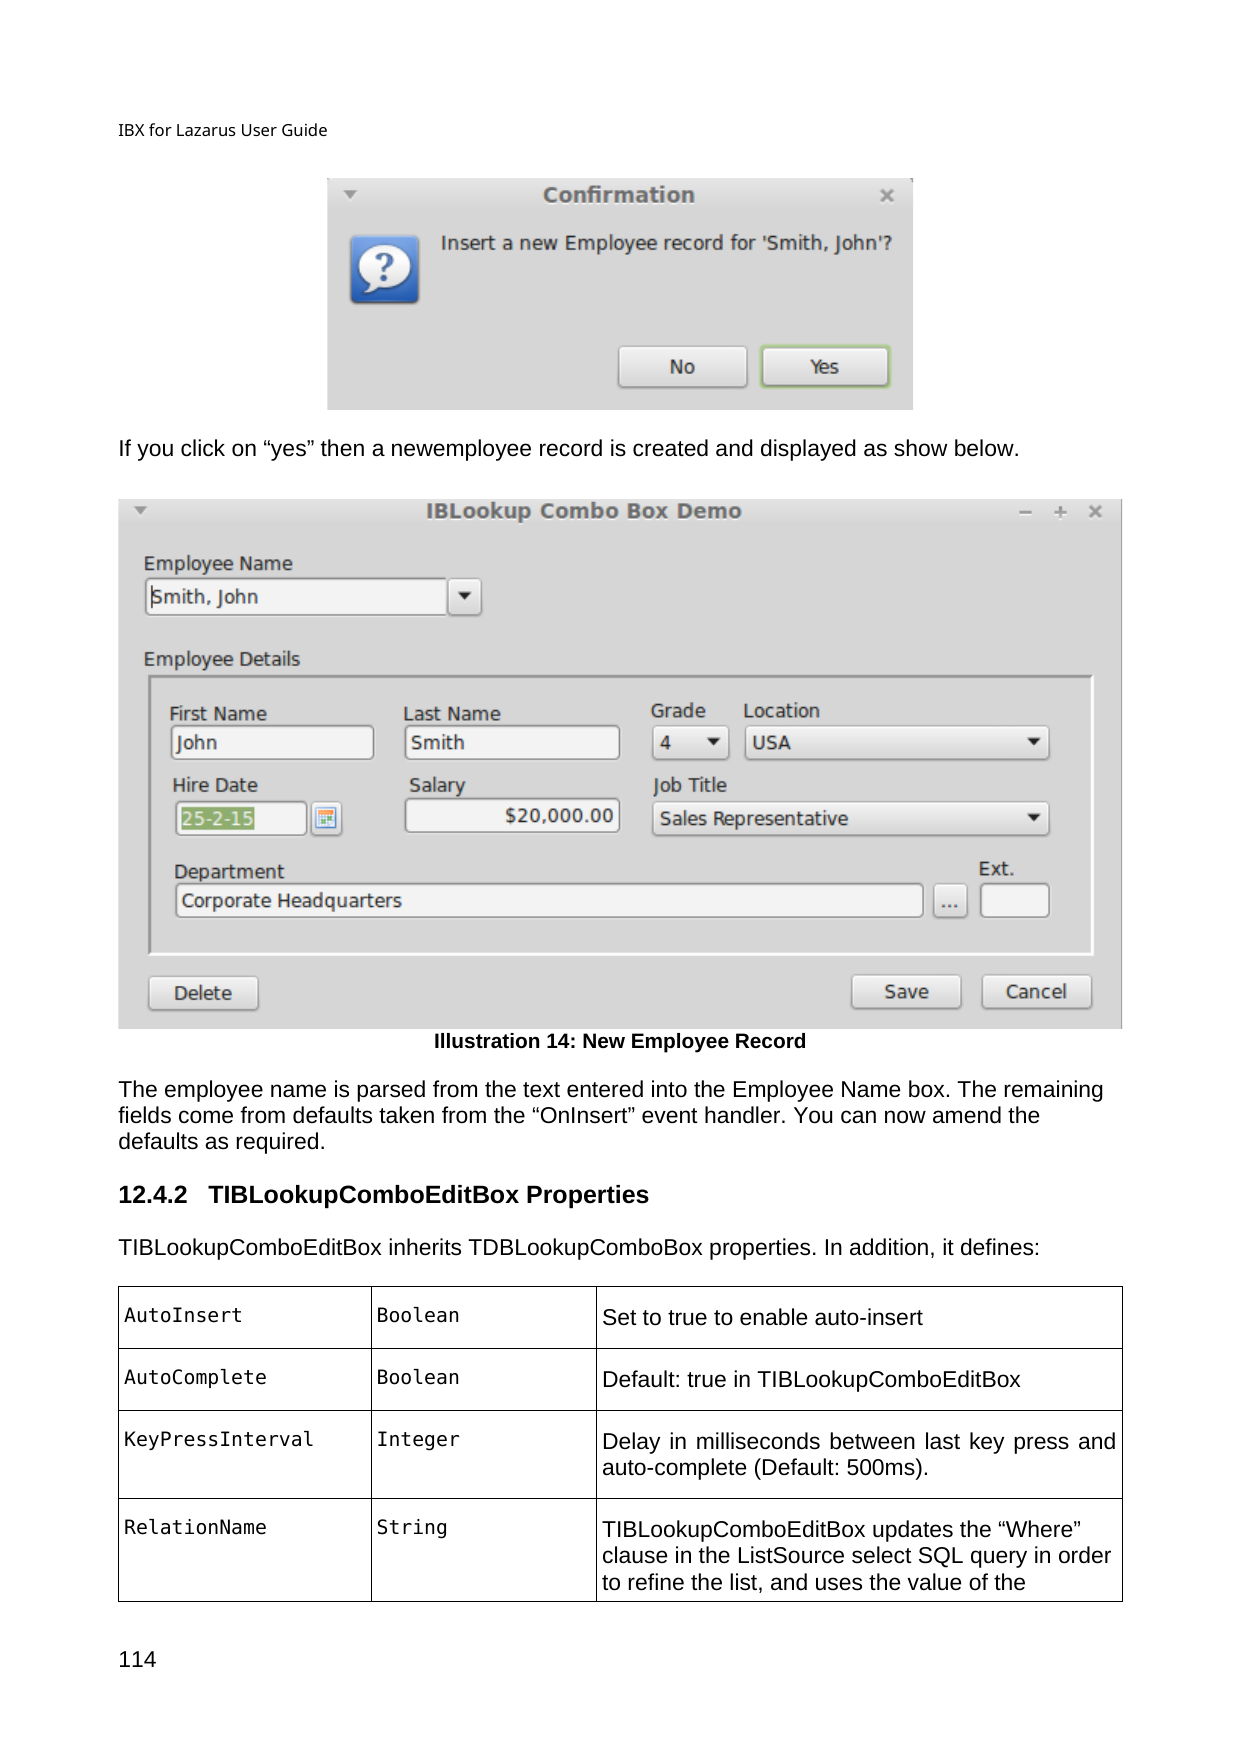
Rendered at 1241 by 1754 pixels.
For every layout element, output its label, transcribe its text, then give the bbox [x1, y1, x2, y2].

text If you click on “yes” then a newemployee record is created and displayed as show below. [118, 432, 1122, 461]
table_header Set to true to enable auto-insert [597, 1287, 1122, 1348]
text The employee name is parsed from the text entered into the Employee Name box. The remaining fields come from defaults taken from the “OnInsert” event handler. You can now amend the defaults as required. [118, 1052, 1122, 1154]
table_cell Boolean [372, 1349, 596, 1410]
table_header Boolean [372, 1287, 596, 1348]
table_cell RelationName [119, 1499, 371, 1601]
table_cell KeyPressInterval [119, 1411, 371, 1498]
text Illustration 14: New Employee Record [118, 1029, 1122, 1052]
table_cell String [372, 1499, 596, 1601]
table_cell Delay in milliseconds between last key press and auto-complete (Default: 500ms). [597, 1411, 1122, 1498]
picture [327, 178, 914, 410]
table_header AutoInsert [119, 1287, 371, 1348]
table_cell AutoComplete [119, 1349, 371, 1410]
picture [118, 499, 1123, 1029]
text TIBLookupComboEditBox inherits TDBLookupComboBox properties. In addition, it defines: [118, 1234, 1122, 1261]
table_cell TIBLookupComboEditBox updates the “Where” clause in the ListSource select SQL query in order to refine the list, and uses the value of the [597, 1499, 1122, 1601]
text [118, 487, 1122, 499]
subtitle TIBLookupComboEditBox Properties [118, 1180, 1122, 1209]
table_cell Default: true in TIBLookupComboEditBox [597, 1349, 1122, 1410]
table_cell Integer [372, 1411, 596, 1498]
